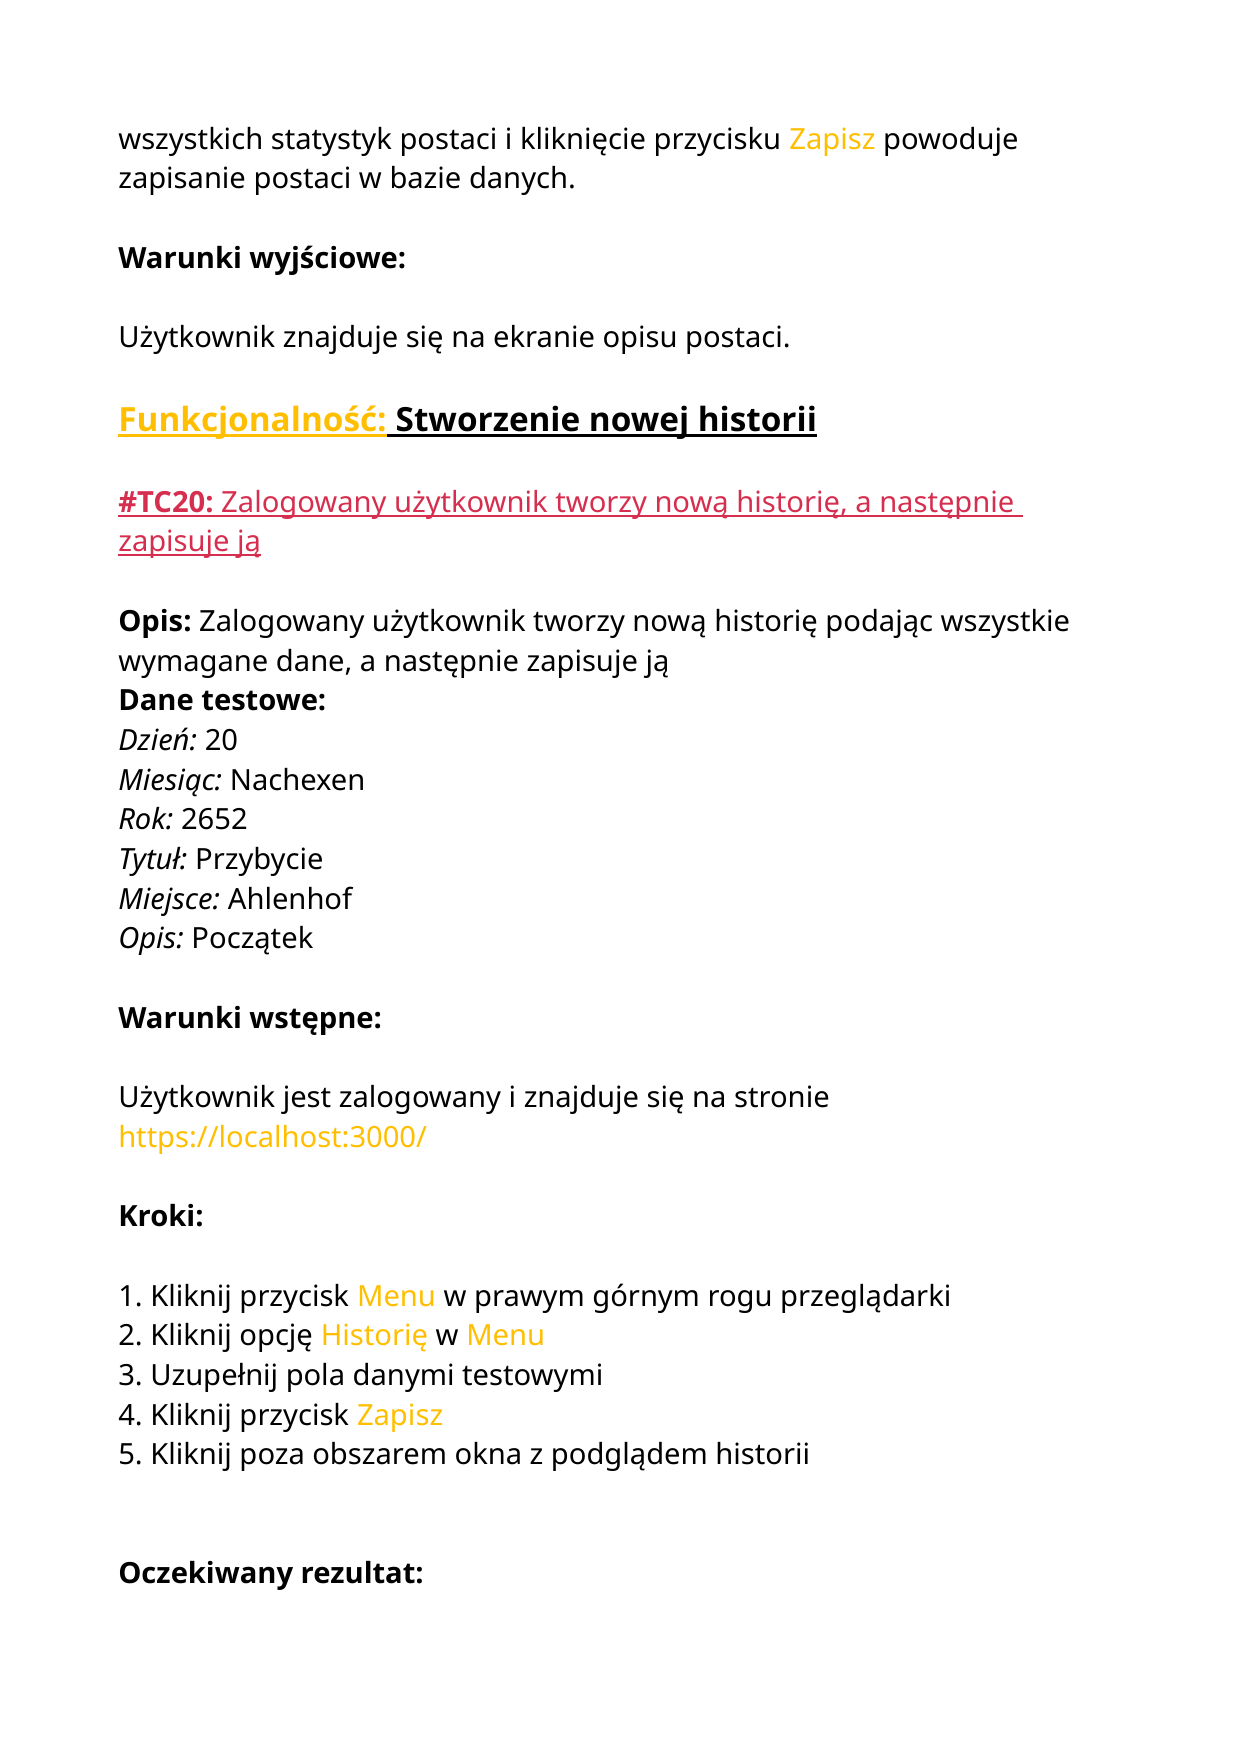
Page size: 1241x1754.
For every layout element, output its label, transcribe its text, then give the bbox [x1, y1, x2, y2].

text 5. Kliknij poza obszarem okna z podglądem historii [118, 1433, 1122, 1473]
text Użytkownik znajduje się na ekranie opisu postaci. [118, 317, 1122, 356]
text 2. Kliknij opcję Historię w Menu [118, 1314, 1122, 1354]
text Oczekiwany rezultat: [118, 1553, 1122, 1592]
text #TC20: Zalogowany użytkownik tworzy nową historię, a następnie zapisuje ją [118, 481, 1122, 560]
text Opis: Zalogowany użytkownik tworzy nową historię podając wszystkie wymagane dane, a następnie zapisuje ją [118, 600, 1122, 679]
text Warunki wyjściowe: [118, 237, 1122, 277]
text Warunki wstępne: [118, 997, 1122, 1037]
text Dzień: 20 [118, 719, 1122, 759]
text Opis: Początek [118, 918, 1122, 957]
text Dane testowe: [118, 679, 1122, 719]
text Funkcjonalność: Stworzenie nowej historii [118, 396, 1122, 441]
text Kroki: [118, 1195, 1122, 1235]
text wszystkich statystyk postaci i kliknięcie przycisku Zapisz powoduje zapisanie postaci w bazie danych. [118, 118, 1122, 197]
text 4. Kliknij przycisk Zapisz [118, 1394, 1122, 1433]
text Tytuł: Przybycie [118, 838, 1122, 878]
text Użytkownik jest zalogowany i znajduje się na stronie https://localhost:3000/ [118, 1076, 1122, 1156]
text 1. Kliknij przycisk Menu w prawym górnym rogu przeglądarki [118, 1275, 1122, 1314]
text Rok: 2652 [118, 798, 1122, 838]
text Miesiąc: Nachexen [118, 759, 1122, 798]
text Miejsce: Ahlenhof [118, 878, 1122, 918]
text 3. Uzupełnij pola danymi testowymi [118, 1354, 1122, 1394]
